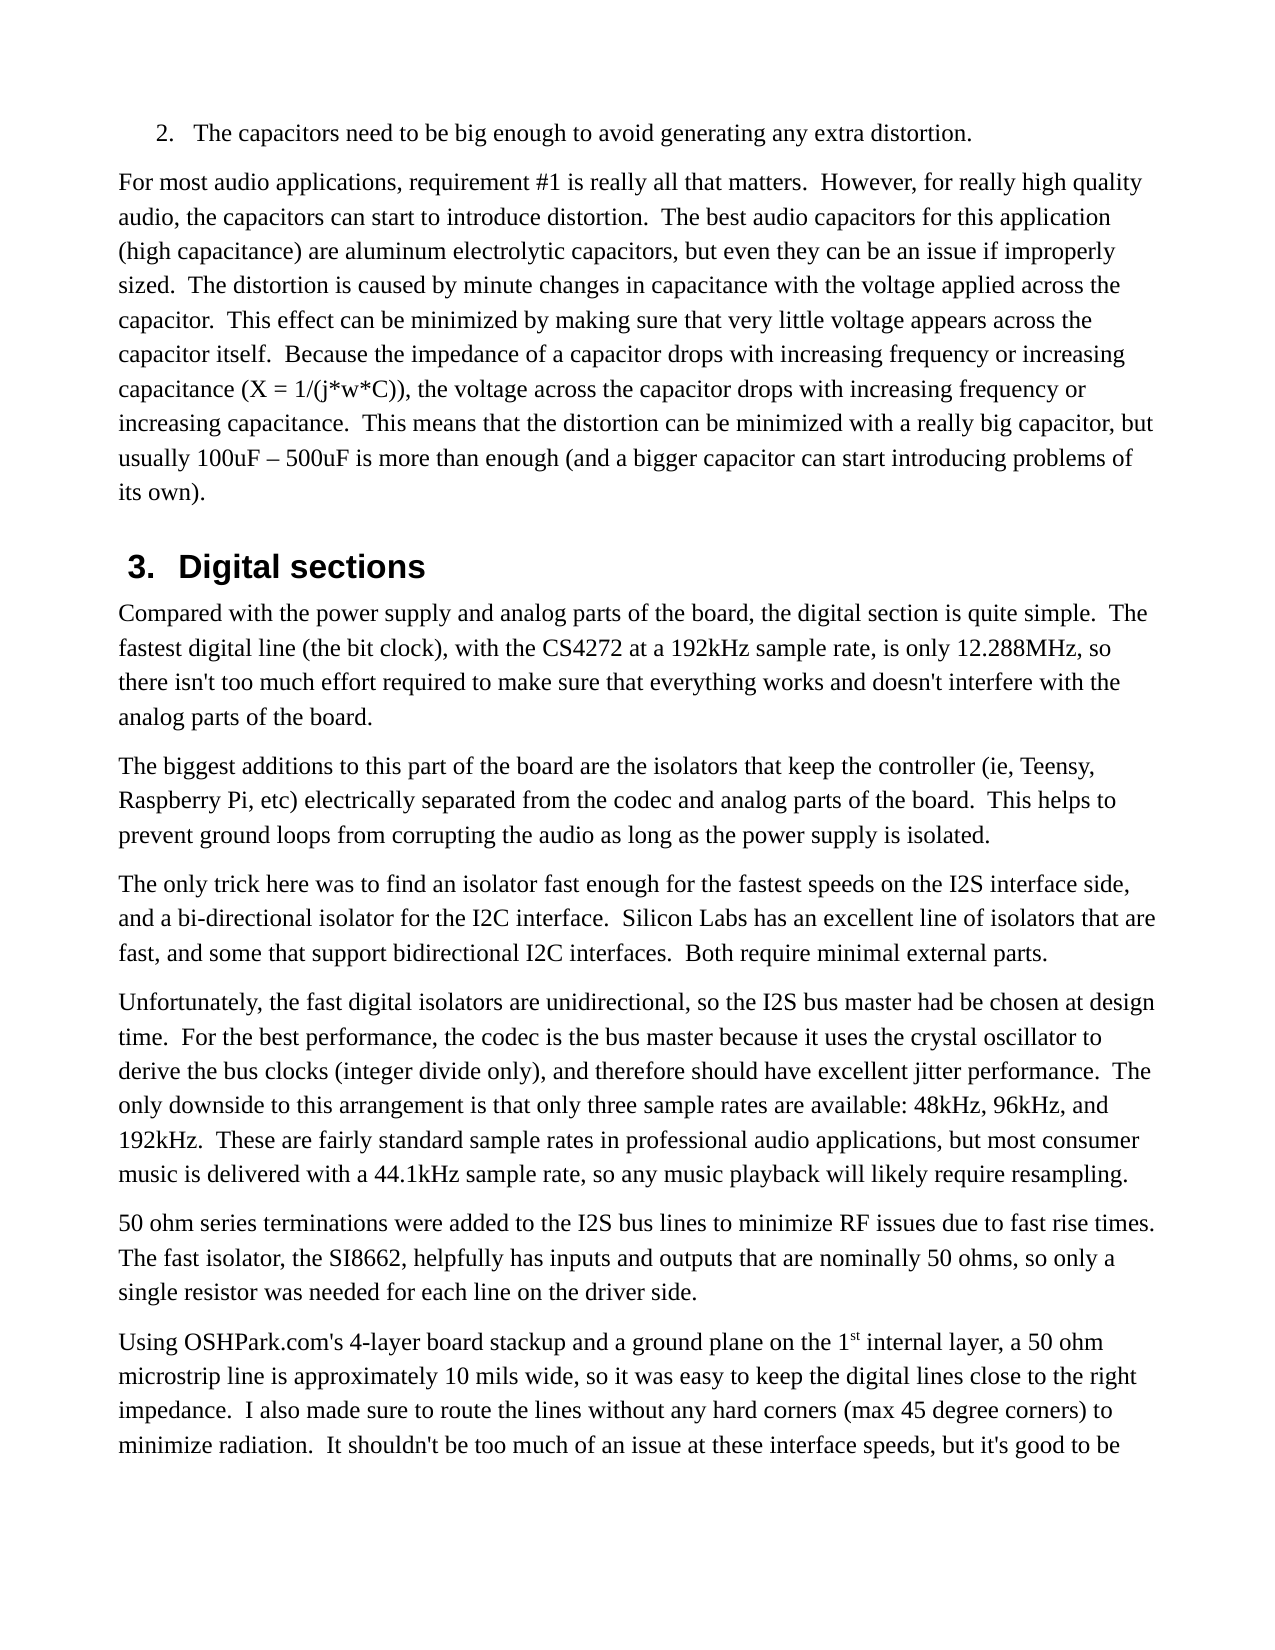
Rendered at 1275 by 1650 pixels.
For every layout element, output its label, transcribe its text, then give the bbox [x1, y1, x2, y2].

text Using OSHPark.com's 4-layer board stackup and a ground plane on the 1st internal layer, a 50 ohm microstrip line is approximately 10 mils wide, so it was easy to keep the digital lines close to the right impedance. I also made sure to route the lines without any hard corners (max 45 degree corners) to minimize radiation. It shouldn't be too much of an issue at these interface speeds, but it's good to be [118, 1327, 1157, 1459]
text Compared with the power supply and analog parts of the board, the digital section is quite simple. The fastest digital line (the bit clock), with the CS4272 at a 192kHz sample rate, is only 12.288MHz, so there isn't too much effort required to make sure that everything works and doesn't interfere with the analog parts of the board. [118, 598, 1157, 731]
text Unfortunately, the fast digital isolators are unidirectional, so the I2S bus master had be chosen at design time. For the best performance, the codec is the bus master because it uses the crystal oscillator to derive the bus clocks (integer divide only), and therefore should have excellent jitter performance. The only downside to this arrangement is that only three sample rates are available: 48kHz, 96kHz, and 192kHz. These are fairly standard sample rates in professional audio applications, but most consumer music is delivered with a 44.1kHz sample rate, so any music playback will likely require resampling. [118, 987, 1157, 1188]
text 50 ohm series terminations were added to the I2S bus lines to minimize RF issues due to fast rise times. The fast isolator, the SI8662, helpfully has inputs and outputs that are nominally 50 ohms, so only a single resistor was needed for each line on the driver side. [118, 1208, 1157, 1306]
text The only trick here was to find an isolator fast enough for the fastest speeds on the I2S interface side, and a bi-directional isolator for the I2C interface. Silicon Labs has an excellent line of isolators that are fast, and some that support bidirectional I2C interfaces. Both require minimal external parts. [118, 869, 1157, 967]
text The biggest additions to this part of the board are the isolators that keep the controller (ie, Teensy, Raspberry Pi, etc) electrically separated from the codec and analog parts of the board. This helps to prevent ground loops from corrupting the audio as long as the power supply is isolated. [118, 751, 1157, 849]
list The capacitors need to be big enough to avoid generating any extra distortion. [156, 118, 1157, 147]
subtitle Digital sections [118, 547, 1157, 586]
text For most audio applications, requirement #1 is really all that matters. However, for really high quality audio, the capacitors can start to introduce distortion. The best audio capacitors for this application (high capacitance) are aluminum electrolytic capacitors, but even they can be an issue if improperly sized. The distortion is caused by minute changes in capacitance with the voltage applied across the capacitor. This effect can be minimized by making sure that very little voltage appears across the capacitor itself. Because the impedance of a capacitor drops with increasing frequency or increasing capacitance (X = 1/(j*w*C)), the voltage across the capacitor drops with increasing frequency or increasing capacitance. This means that the distortion can be minimized with a really big capacitor, but usually 100uF – 500uF is more than enough (and a bigger capacitor can start introducing problems of its own). [118, 167, 1157, 506]
